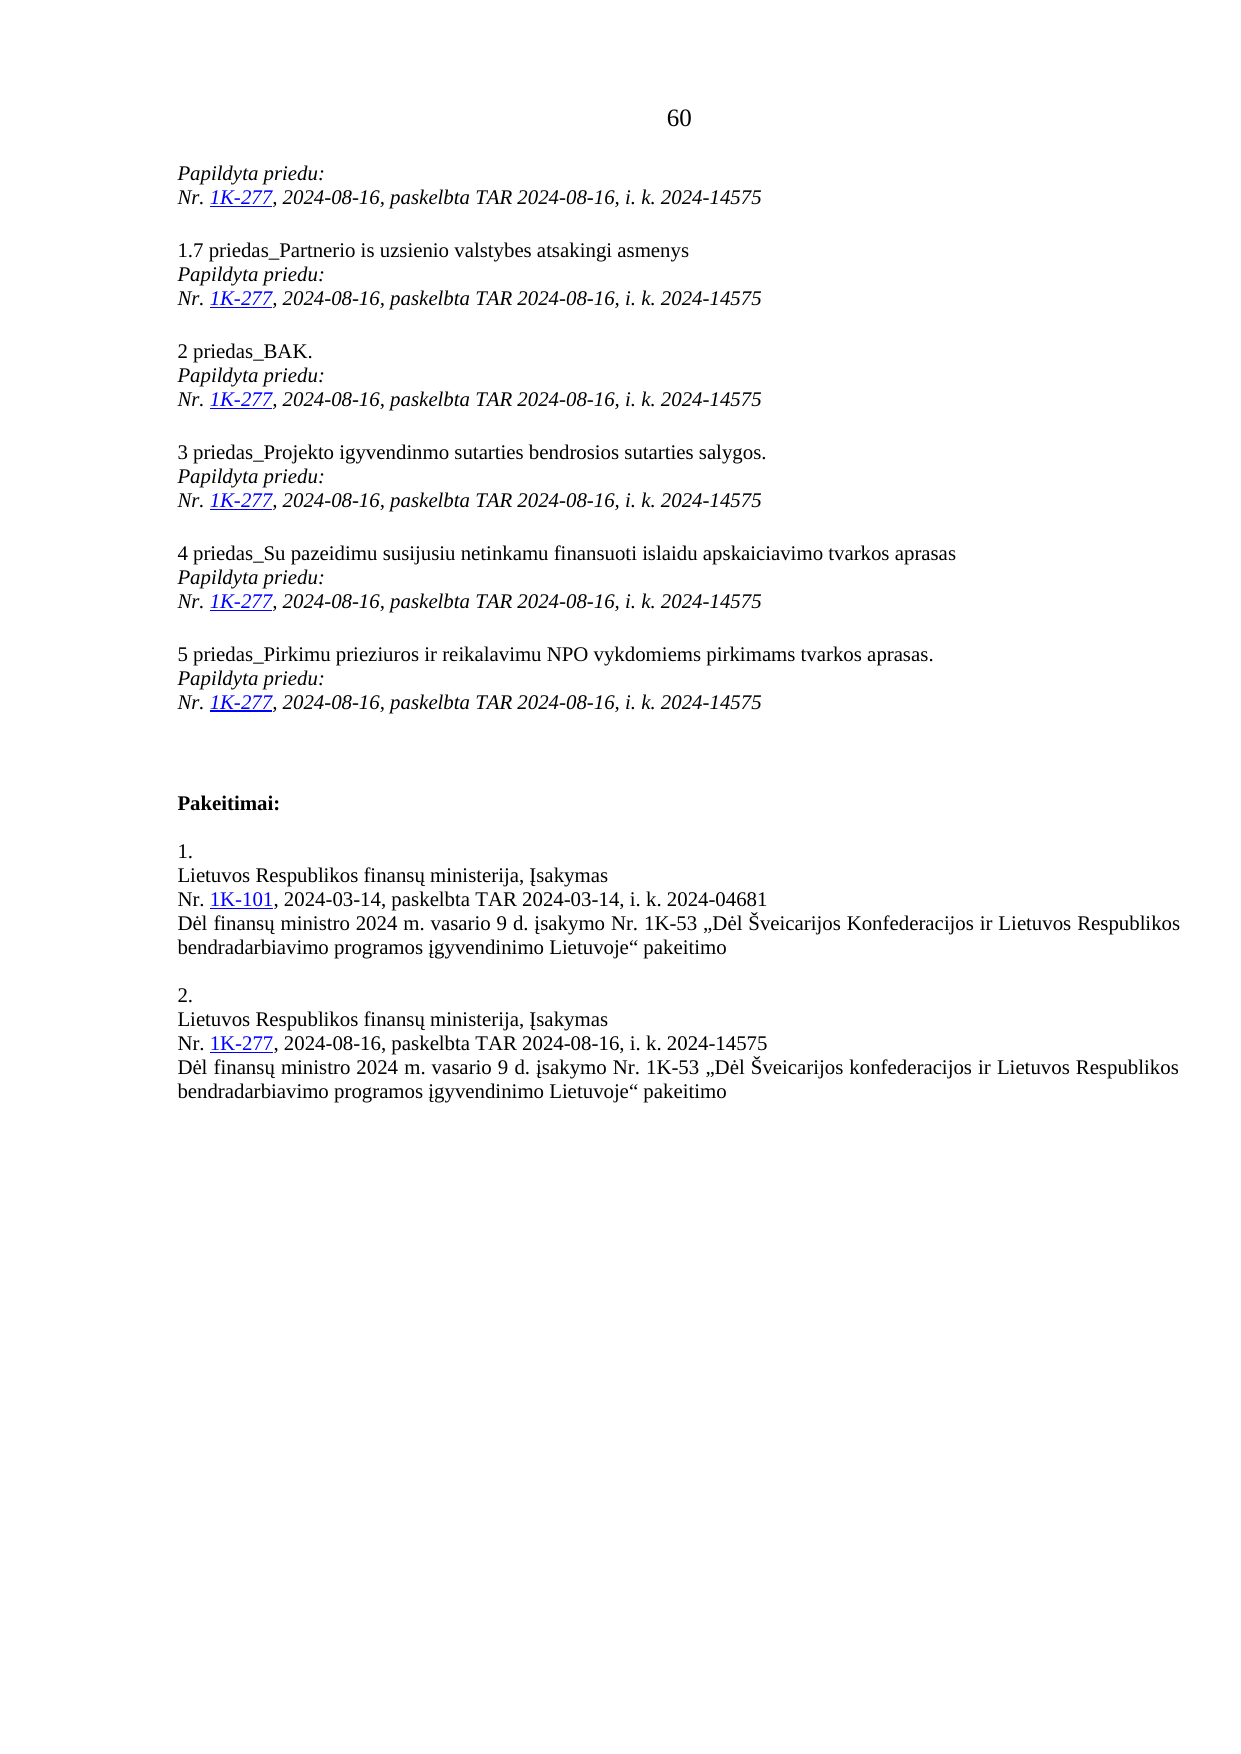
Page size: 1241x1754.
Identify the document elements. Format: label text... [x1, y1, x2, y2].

text Dėl finansų ministro 2024 m. vasario 9 d. įsakymo Nr. 1K-53 „Dėl Šveicarijos Konfederacijos ir Lietuvos Respublikos bendradarbiavimo programos įgyvendinimo Lietuvoje“ pakeitimo [177, 911, 1181, 959]
text Nr. 1K-277, 2024-08-16, paskelbta TAR 2024-08-16, i. k. 2024-14575 [177, 589, 1181, 613]
text Pakeitimai: [177, 791, 1181, 815]
text Nr. 1K-277, 2024-08-16, paskelbta TAR 2024-08-16, i. k. 2024-14575 [177, 185, 1181, 209]
text Nr. 1K-277, 2024-08-16, paskelbta TAR 2024-08-16, i. k. 2024-14575 [177, 1031, 1181, 1055]
text Papildyta priedu: [177, 262, 1181, 286]
text Nr. 1K-277, 2024-08-16, paskelbta TAR 2024-08-16, i. k. 2024-14575 [177, 690, 1181, 714]
text 1. [177, 839, 1181, 863]
text 3 priedas_Projekto igyvendinmo sutarties bendrosios sutarties salygos. [177, 440, 1181, 464]
text Nr. 1K-277, 2024-08-16, paskelbta TAR 2024-08-16, i. k. 2024-14575 [177, 286, 1181, 310]
text 2. [177, 983, 1181, 1007]
text Nr. 1K-277, 2024-08-16, paskelbta TAR 2024-08-16, i. k. 2024-14575 [177, 488, 1181, 512]
text 2 priedas_BAK. [177, 339, 1181, 363]
text 5 priedas_Pirkimu prieziuros ir reikalavimu NPO vykdomiems pirkimams tvarkos aprasas. [177, 642, 1181, 666]
text Lietuvos Respublikos finansų ministerija, Įsakymas [177, 1007, 1181, 1031]
text Dėl finansų ministro 2024 m. vasario 9 d. įsakymo Nr. 1K-53 „Dėl Šveicarijos konfederacijos ir Lietuvos Respublikos bendradarbiavimo programos įgyvendinimo Lietuvoje“ pakeitimo [177, 1055, 1181, 1103]
text Papildyta priedu: [177, 464, 1181, 488]
text Papildyta priedu: [177, 363, 1181, 387]
text Papildyta priedu: [177, 161, 1181, 185]
text 4 priedas_Su pazeidimu susijusiu netinkamu finansuoti islaidu apskaiciavimo tvarkos aprasas [177, 541, 1181, 565]
text Nr. 1K-277, 2024-08-16, paskelbta TAR 2024-08-16, i. k. 2024-14575 [177, 387, 1181, 411]
text Papildyta priedu: [177, 666, 1181, 690]
text Lietuvos Respublikos finansų ministerija, Įsakymas [177, 863, 1181, 887]
text Nr. 1K-101, 2024-03-14, paskelbta TAR 2024-03-14, i. k. 2024-04681 [177, 887, 1181, 911]
text 1.7 priedas_Partnerio is uzsienio valstybes atsakingi asmenys [177, 238, 1181, 262]
text Papildyta priedu: [177, 565, 1181, 589]
